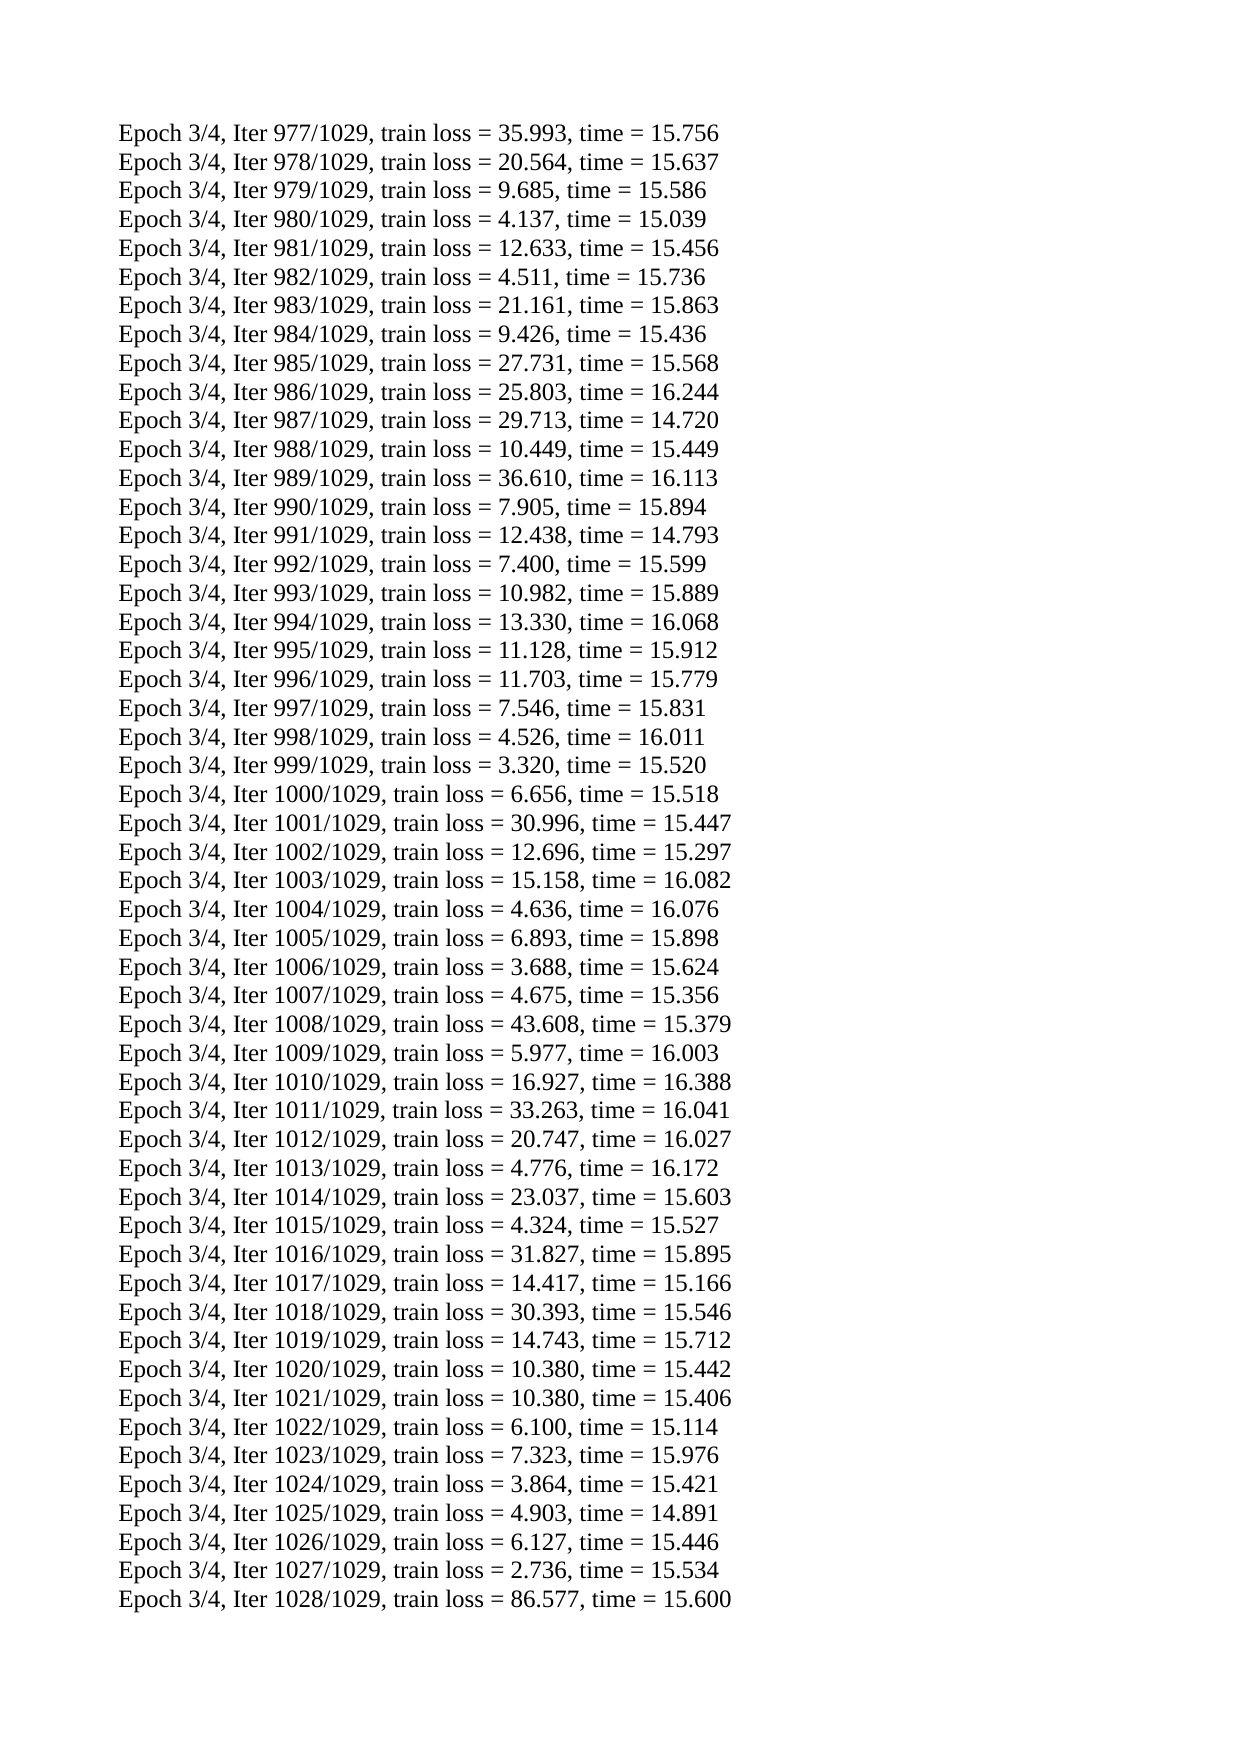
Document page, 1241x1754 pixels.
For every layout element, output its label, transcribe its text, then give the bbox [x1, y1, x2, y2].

text Epoch 3/4, Iter 988/1029, train loss = 10.449, time = 15.449 [118, 434, 1122, 463]
text Epoch 3/4, Iter 1015/1029, train loss = 4.324, time = 15.527 [118, 1211, 1122, 1239]
text Epoch 3/4, Iter 984/1029, train loss = 9.426, time = 15.436 [118, 319, 1122, 348]
text Epoch 3/4, Iter 1020/1029, train loss = 10.380, time = 15.442 [118, 1354, 1122, 1383]
text Epoch 3/4, Iter 987/1029, train loss = 29.713, time = 14.720 [118, 406, 1122, 434]
text Epoch 3/4, Iter 981/1029, train loss = 12.633, time = 15.456 [118, 233, 1122, 262]
text Epoch 3/4, Iter 1016/1029, train loss = 31.827, time = 15.895 [118, 1239, 1122, 1268]
text Epoch 3/4, Iter 1019/1029, train loss = 14.743, time = 15.712 [118, 1326, 1122, 1354]
text Epoch 3/4, Iter 1001/1029, train loss = 30.996, time = 15.447 [118, 808, 1122, 837]
text Epoch 3/4, Iter 977/1029, train loss = 35.993, time = 15.756 [118, 118, 1122, 147]
text Epoch 3/4, Iter 989/1029, train loss = 36.610, time = 16.113 [118, 463, 1122, 492]
text Epoch 3/4, Iter 1024/1029, train loss = 3.864, time = 15.421 [118, 1469, 1122, 1498]
text Epoch 3/4, Iter 993/1029, train loss = 10.982, time = 15.889 [118, 578, 1122, 607]
text Epoch 3/4, Iter 980/1029, train loss = 4.137, time = 15.039 [118, 204, 1122, 233]
text Epoch 3/4, Iter 1013/1029, train loss = 4.776, time = 16.172 [118, 1153, 1122, 1182]
text Epoch 3/4, Iter 992/1029, train loss = 7.400, time = 15.599 [118, 549, 1122, 578]
text Epoch 3/4, Iter 1011/1029, train loss = 33.263, time = 16.041 [118, 1096, 1122, 1124]
text Epoch 3/4, Iter 1014/1029, train loss = 23.037, time = 15.603 [118, 1182, 1122, 1211]
text Epoch 3/4, Iter 979/1029, train loss = 9.685, time = 15.586 [118, 176, 1122, 204]
text Epoch 3/4, Iter 995/1029, train loss = 11.128, time = 15.912 [118, 636, 1122, 664]
text Epoch 3/4, Iter 982/1029, train loss = 4.511, time = 15.736 [118, 262, 1122, 291]
text Epoch 3/4, Iter 1002/1029, train loss = 12.696, time = 15.297 [118, 837, 1122, 866]
text Epoch 3/4, Iter 1025/1029, train loss = 4.903, time = 14.891 [118, 1498, 1122, 1527]
text Epoch 3/4, Iter 1000/1029, train loss = 6.656, time = 15.518 [118, 779, 1122, 808]
text Epoch 3/4, Iter 1028/1029, train loss = 86.577, time = 15.600 [118, 1584, 1122, 1613]
text Epoch 3/4, Iter 990/1029, train loss = 7.905, time = 15.894 [118, 492, 1122, 521]
text Epoch 3/4, Iter 1018/1029, train loss = 30.393, time = 15.546 [118, 1297, 1122, 1326]
text Epoch 3/4, Iter 985/1029, train loss = 27.731, time = 15.568 [118, 348, 1122, 377]
text Epoch 3/4, Iter 978/1029, train loss = 20.564, time = 15.637 [118, 147, 1122, 176]
text Epoch 3/4, Iter 1003/1029, train loss = 15.158, time = 16.082 [118, 866, 1122, 894]
text Epoch 3/4, Iter 1007/1029, train loss = 4.675, time = 15.356 [118, 981, 1122, 1009]
text Epoch 3/4, Iter 996/1029, train loss = 11.703, time = 15.779 [118, 664, 1122, 693]
text Epoch 3/4, Iter 1022/1029, train loss = 6.100, time = 15.114 [118, 1412, 1122, 1441]
text Epoch 3/4, Iter 1004/1029, train loss = 4.636, time = 16.076 [118, 894, 1122, 923]
text Epoch 3/4, Iter 994/1029, train loss = 13.330, time = 16.068 [118, 607, 1122, 636]
text Epoch 3/4, Iter 998/1029, train loss = 4.526, time = 16.011 [118, 722, 1122, 751]
text Epoch 3/4, Iter 986/1029, train loss = 25.803, time = 16.244 [118, 377, 1122, 406]
text Epoch 3/4, Iter 1006/1029, train loss = 3.688, time = 15.624 [118, 952, 1122, 981]
text Epoch 3/4, Iter 1027/1029, train loss = 2.736, time = 15.534 [118, 1556, 1122, 1584]
text Epoch 3/4, Iter 1023/1029, train loss = 7.323, time = 15.976 [118, 1441, 1122, 1469]
text Epoch 3/4, Iter 983/1029, train loss = 21.161, time = 15.863 [118, 291, 1122, 319]
text Epoch 3/4, Iter 1005/1029, train loss = 6.893, time = 15.898 [118, 923, 1122, 952]
text Epoch 3/4, Iter 1012/1029, train loss = 20.747, time = 16.027 [118, 1124, 1122, 1153]
text Epoch 3/4, Iter 997/1029, train loss = 7.546, time = 15.831 [118, 693, 1122, 722]
text Epoch 3/4, Iter 1008/1029, train loss = 43.608, time = 15.379 [118, 1009, 1122, 1038]
text Epoch 3/4, Iter 999/1029, train loss = 3.320, time = 15.520 [118, 751, 1122, 779]
text Epoch 3/4, Iter 1009/1029, train loss = 5.977, time = 16.003 [118, 1038, 1122, 1067]
text Epoch 3/4, Iter 991/1029, train loss = 12.438, time = 14.793 [118, 521, 1122, 549]
text Epoch 3/4, Iter 1026/1029, train loss = 6.127, time = 15.446 [118, 1527, 1122, 1556]
text Epoch 3/4, Iter 1021/1029, train loss = 10.380, time = 15.406 [118, 1383, 1122, 1412]
text Epoch 3/4, Iter 1017/1029, train loss = 14.417, time = 15.166 [118, 1268, 1122, 1297]
text Epoch 3/4, Iter 1010/1029, train loss = 16.927, time = 16.388 [118, 1067, 1122, 1096]
